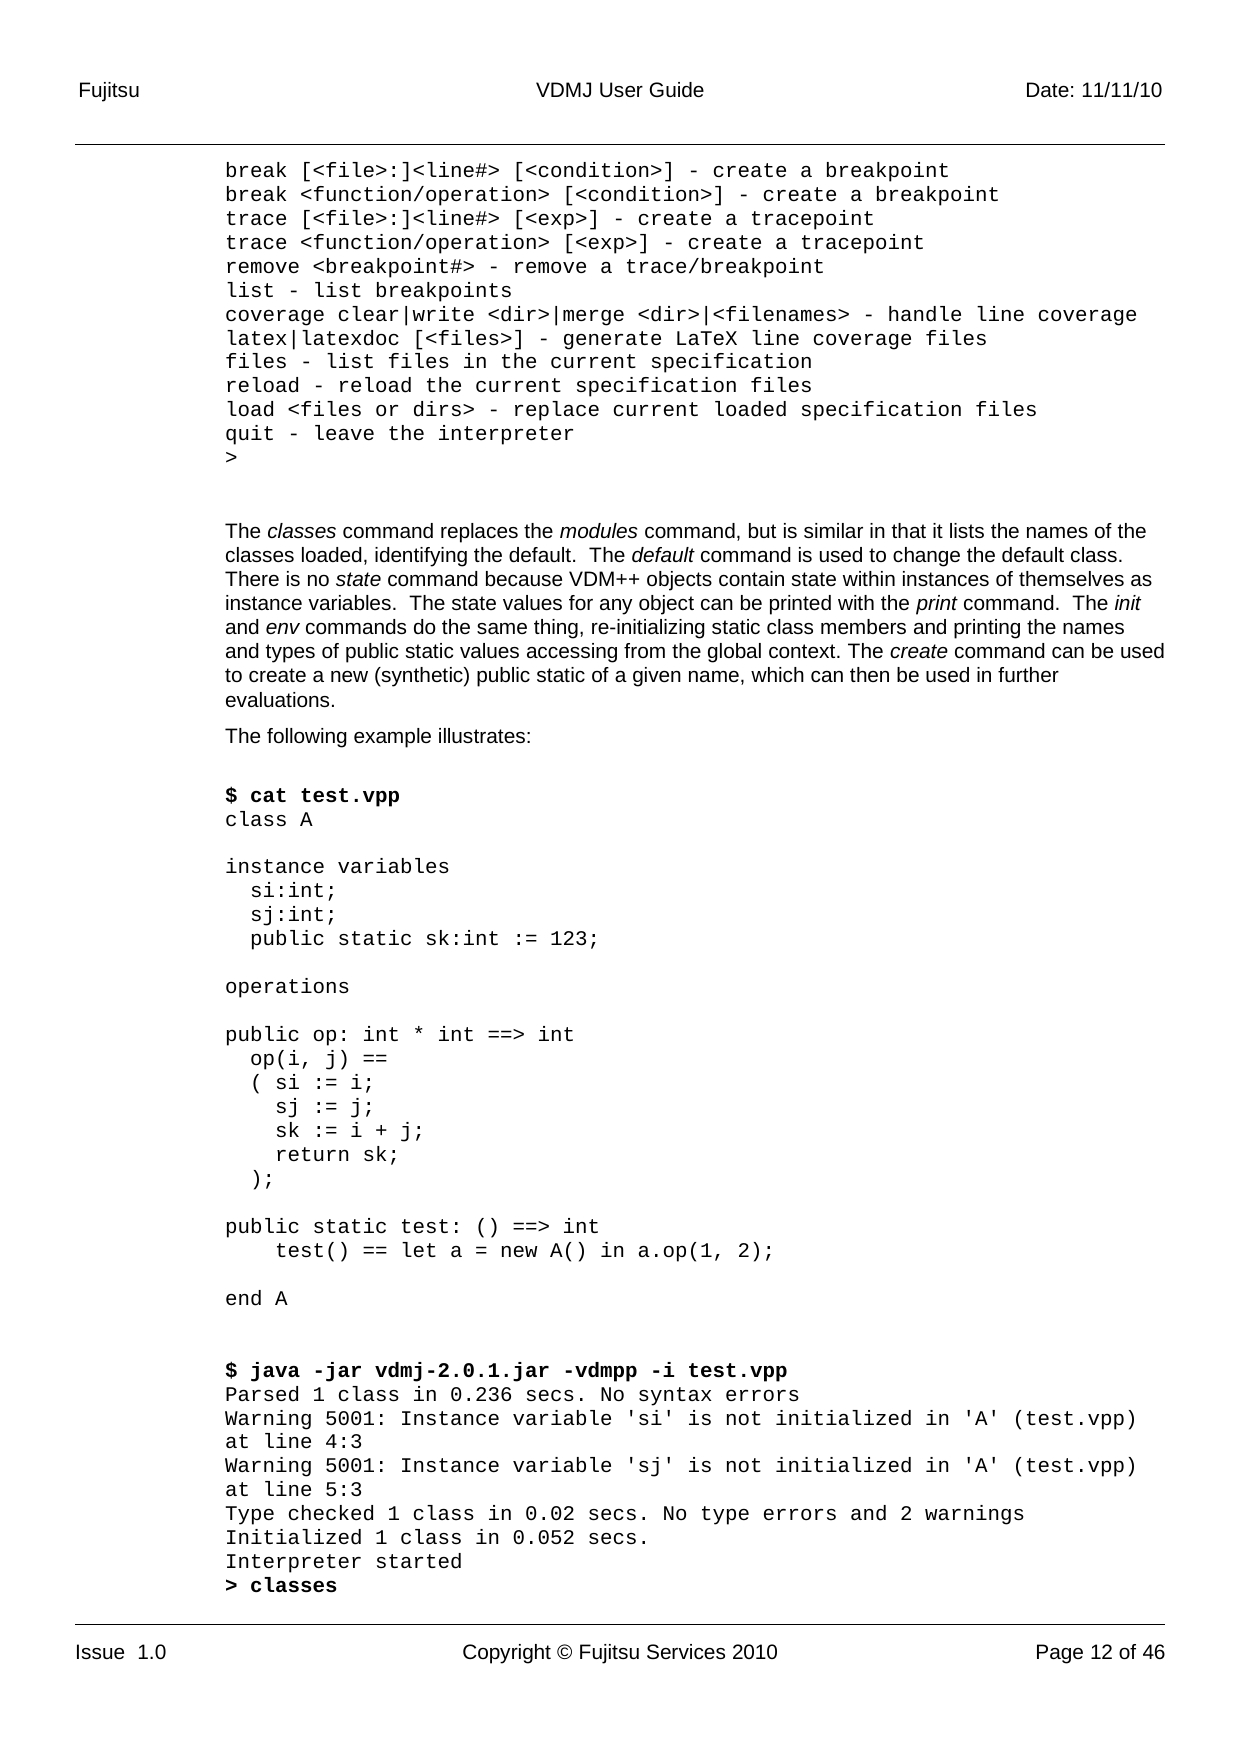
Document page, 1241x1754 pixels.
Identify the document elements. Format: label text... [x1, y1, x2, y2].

text coverage clear|write <dir>|merge <dir>|<filenames> - handle line coverage [225, 303, 1165, 327]
text Initialized 1 class in 0.052 secs. [225, 1527, 1165, 1551]
text latex|latexdoc [<files>] - generate LaTeX line coverage files [225, 327, 1165, 351]
text > [225, 447, 1165, 471]
text instance variables [225, 856, 1165, 880]
text Parsed 1 class in 0.236 secs. No syntax errors [225, 1383, 1165, 1407]
text public op: int * int ==> int [225, 1024, 1165, 1048]
text sj:int; [225, 904, 1165, 928]
text class A [225, 808, 1165, 832]
text quit - leave the interpreter [225, 423, 1165, 447]
text Interpreter started [225, 1551, 1165, 1575]
text op(i, j) == [225, 1048, 1165, 1072]
text end A [225, 1288, 1165, 1312]
text trace <function/operation> [<exp>] - create a tracepoint [225, 232, 1165, 256]
text $ java -jar vdmj-2.0.1.jar -vdmpp -i test.vpp [225, 1359, 1165, 1383]
text public static test: () ==> int [225, 1216, 1165, 1240]
text remove <breakpoint#> - remove a trace/breakpoint [225, 256, 1165, 279]
text trace [<file>:]<line#> [<exp>] - create a tracepoint [225, 208, 1165, 232]
text si:int; [225, 880, 1165, 904]
text sk := i + j; [225, 1120, 1165, 1144]
text return sk; [225, 1144, 1165, 1168]
text reload - reload the current specification files [225, 375, 1165, 399]
text public static sk:int := 123; [225, 928, 1165, 952]
text Warning 5001: Instance variable 'sj' is not initialized in 'A' (test.vpp) at line 5:3 [225, 1455, 1165, 1503]
text break [<file>:]<line#> [<condition>] - create a breakpoint [225, 160, 1165, 184]
text Type checked 1 class in 0.02 secs. No type errors and 2 warnings [225, 1503, 1165, 1527]
text The classes command replaces the modules command, but is similar in that it lists the names of the classes loaded, identifying the default. The default command is used to change the default class. There is no state command because VDM++ objects contain state within instances of themselves as instance variables. The state values for any object can be printed with the print command. The init and env commands do the same thing, re-initializing static class members and printing the names and types of public static values accessing from the global context. The create command can be used to create a new (synthetic) public static of a given name, which can then be used in further evaluations. [225, 519, 1165, 712]
text sj := j; [225, 1096, 1165, 1120]
text operations [225, 976, 1165, 1000]
text The following example illustrates: [225, 724, 1165, 748]
text load <files or dirs> - replace current loaded specification files [225, 399, 1165, 423]
text Warning 5001: Instance variable 'si' is not initialized in 'A' (test.vpp) at line 4:3 [225, 1407, 1165, 1455]
text break <function/operation> [<condition>] - create a breakpoint [225, 184, 1165, 208]
text test() == let a = new A() in a.op(1, 2); [225, 1240, 1165, 1264]
text list - list breakpoints [225, 279, 1165, 303]
text $ cat test.vpp [225, 784, 1165, 808]
text > classes [225, 1575, 1165, 1599]
text files - list files in the current specification [225, 351, 1165, 375]
text ); [225, 1168, 1165, 1192]
text ( si := i; [225, 1072, 1165, 1096]
